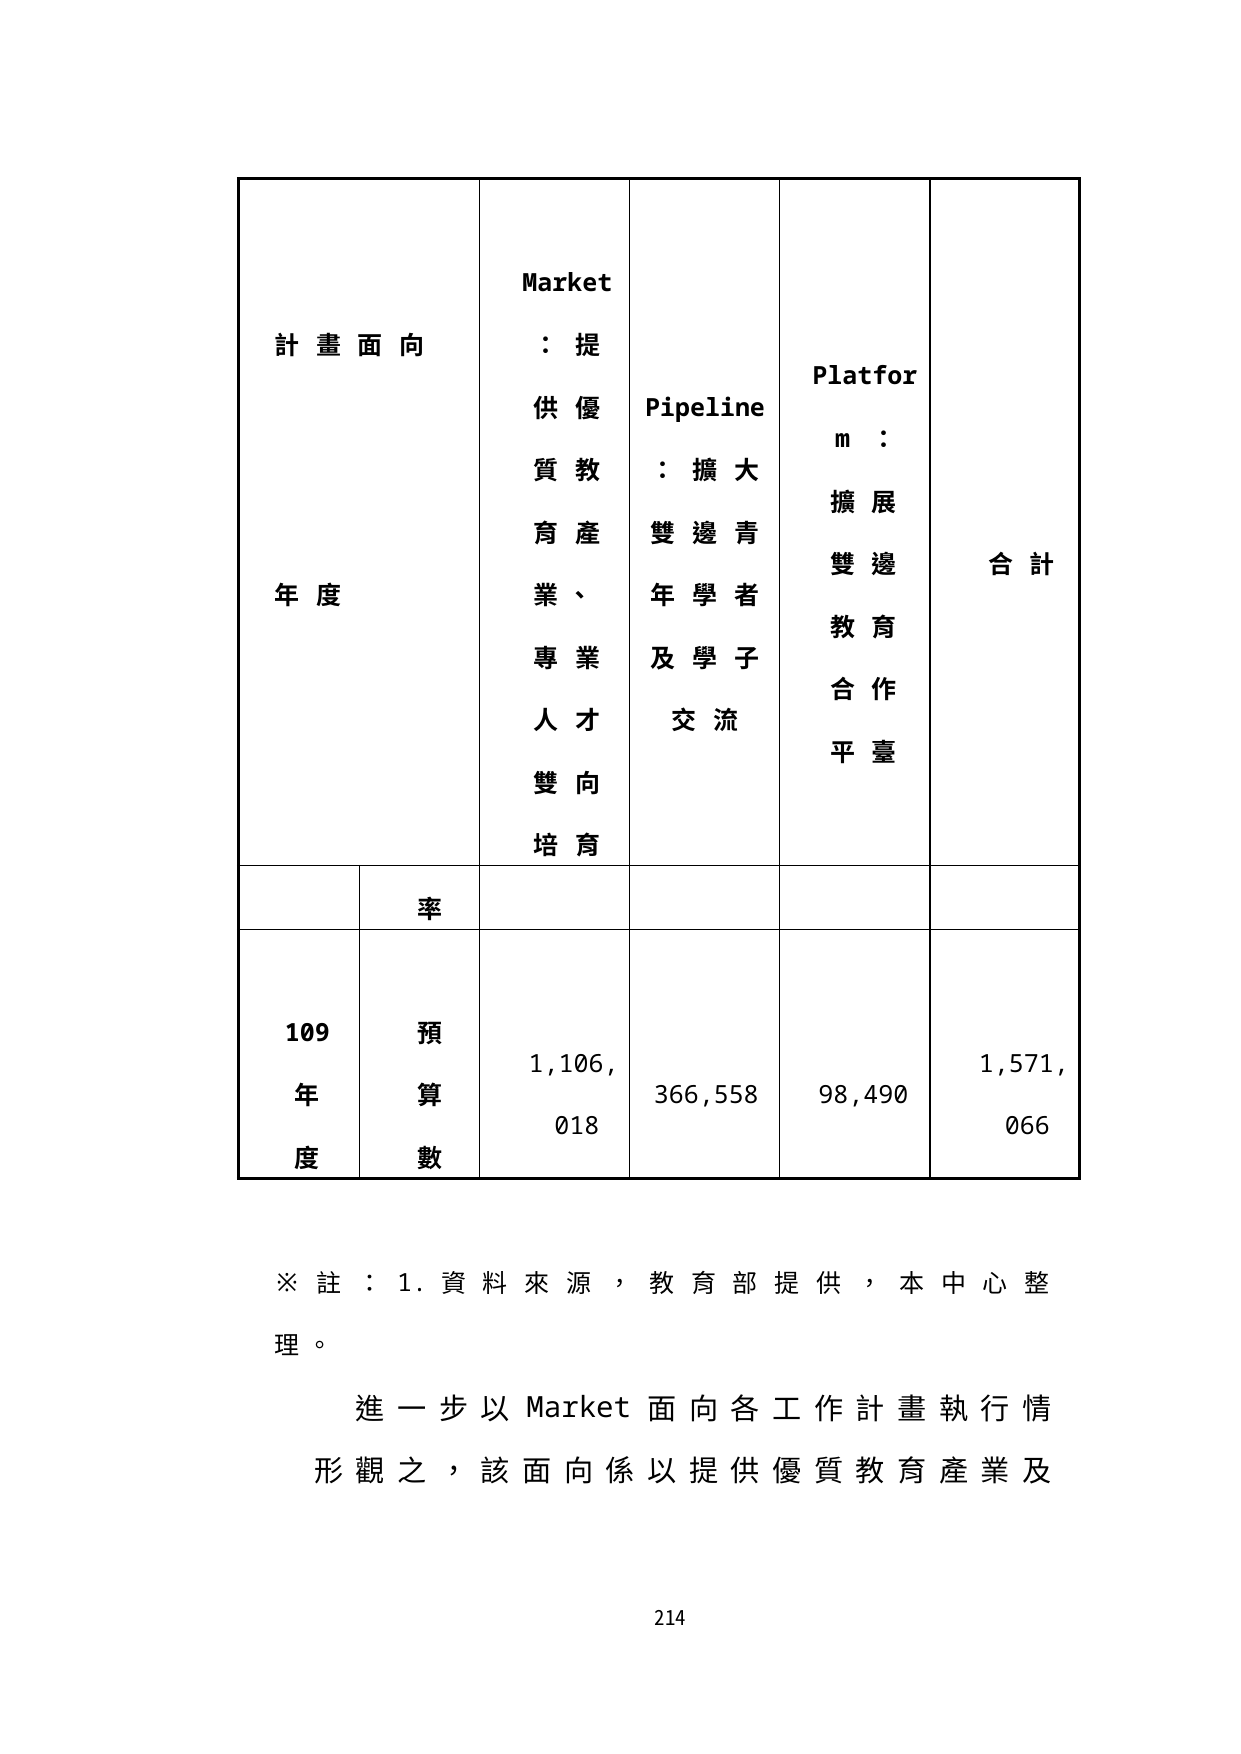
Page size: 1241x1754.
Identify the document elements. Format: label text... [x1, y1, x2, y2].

table_header 合計 [931, 180, 1078, 865]
table_header Market：提供優質教育產業、專業人才雙向培育 [480, 180, 629, 865]
table_cell [780, 866, 929, 929]
table_cell 1,106,018 [480, 930, 629, 1177]
table_header Platform：擴展雙邊教育合作平臺 [780, 180, 929, 865]
table_cell [240, 866, 359, 929]
text ※註：1.資料來源，教育部提供，本中心整理。 [227, 1240, 1058, 1365]
table_cell 366,558 [630, 930, 779, 1177]
table_header Pipeline：擴大雙邊青年學者及學子交流 [630, 180, 779, 865]
table_cell [931, 866, 1078, 929]
table_cell [480, 866, 629, 929]
table_cell 98,490 [780, 930, 929, 1177]
table_header 計畫面向 年度 [240, 180, 479, 865]
table_cell 1,571,066 [931, 930, 1078, 1177]
table_cell 預算數 [360, 930, 479, 1177]
table_cell 率 [360, 866, 479, 929]
table_cell 109年度 [240, 930, 359, 1177]
text 進一步以Market面向各工作計畫執行情形觀之，該面向係以提供優質教育產業及 [271, 1365, 1058, 1490]
table_cell [630, 866, 779, 929]
